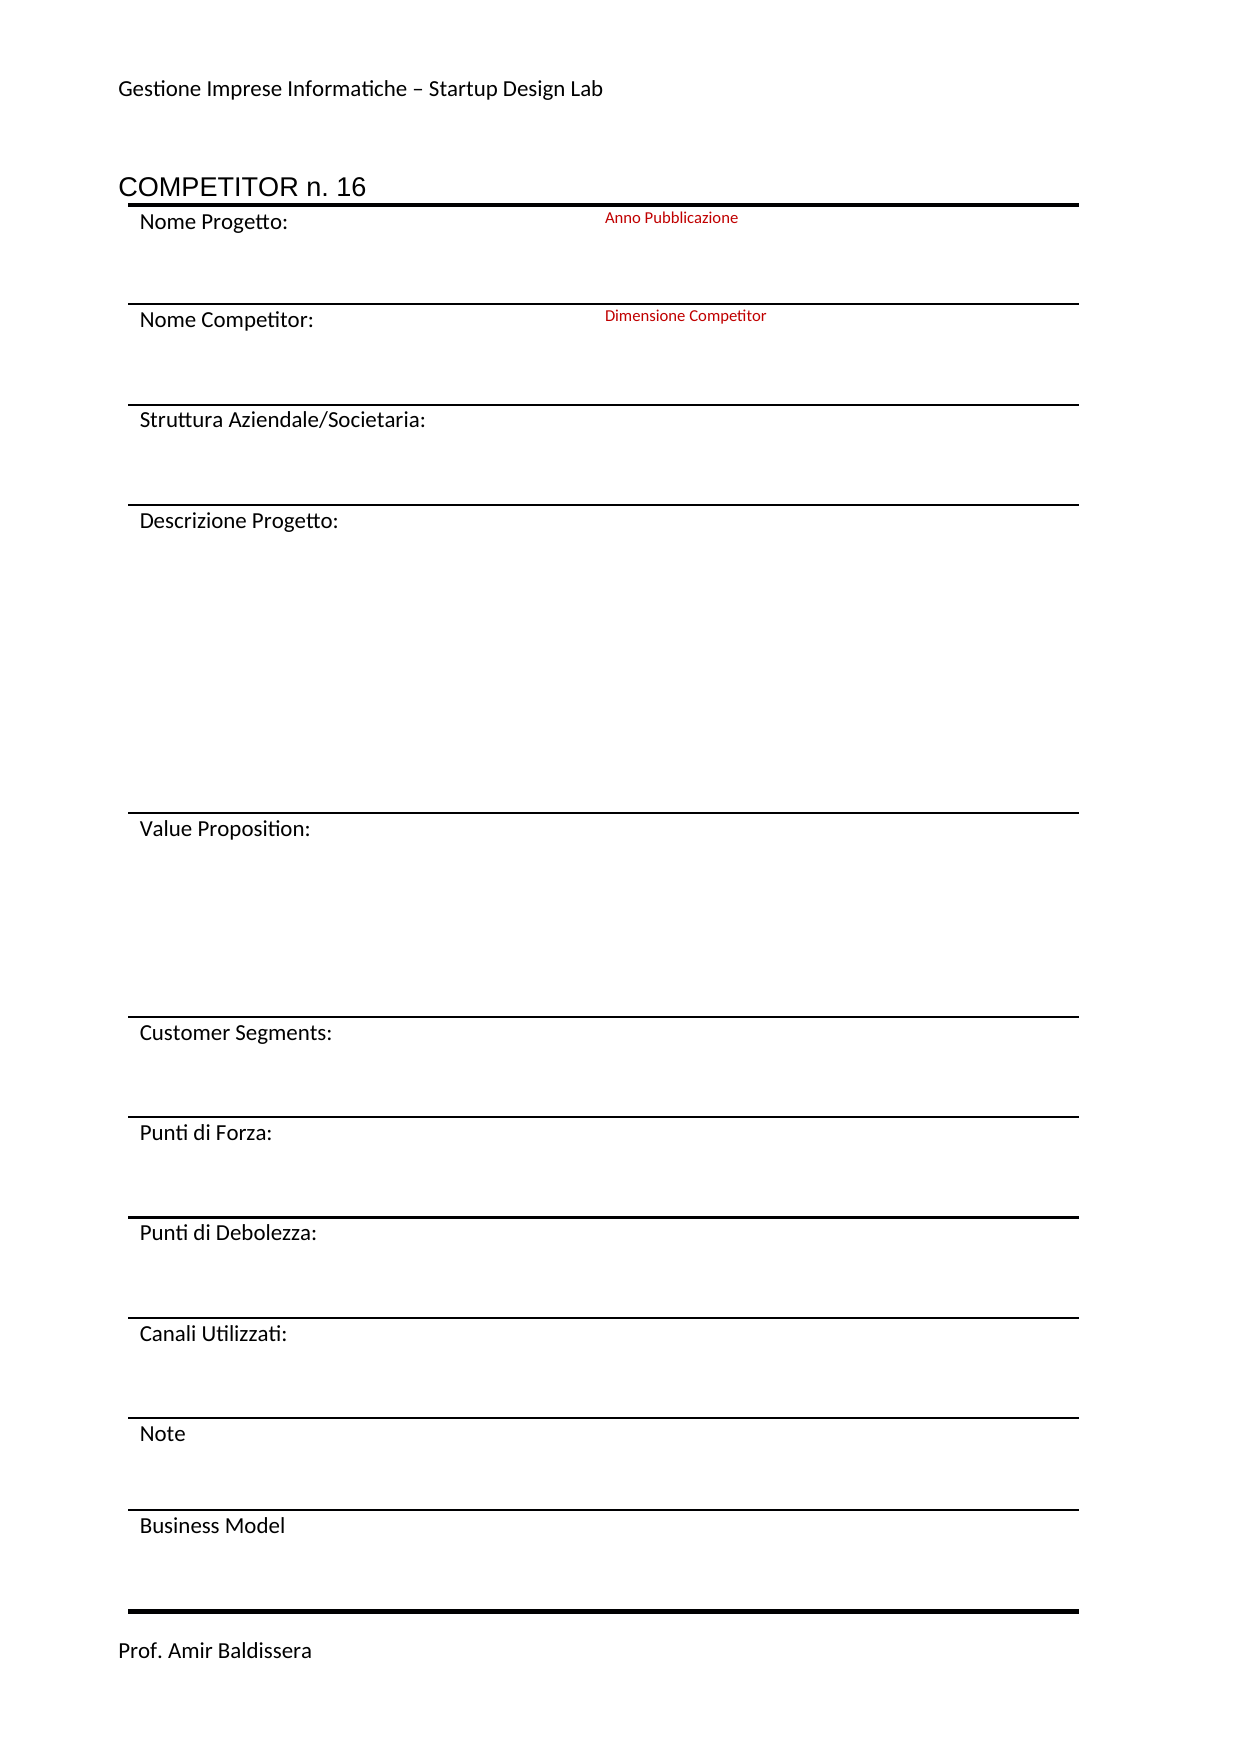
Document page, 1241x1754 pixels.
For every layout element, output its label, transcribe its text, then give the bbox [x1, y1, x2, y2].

table_cell Punti di Forza: [128, 1118, 1078, 1216]
table_cell Descrizione Progetto: [128, 506, 1078, 812]
table_cell Note [128, 1419, 1078, 1509]
table_header Nome Progetto: [128, 207, 593, 303]
table_cell Value Proposition: [128, 814, 1078, 1016]
table_header Anno Pubblicazione [594, 207, 1078, 303]
table_cell Struttura Aziendale/Societaria: [128, 406, 1078, 504]
table_cell Dimensione Competitor [594, 305, 1078, 403]
table_cell Canali Utilizzati: [128, 1319, 1078, 1417]
table_cell Punti di Debolezza: [128, 1219, 1078, 1317]
table_cell Customer Segments: [128, 1018, 1078, 1116]
subtitle COMPETITOR n. 16 [118, 171, 1122, 203]
table_cell Business Model [128, 1511, 1078, 1609]
table_cell Nome Competitor: [128, 305, 593, 403]
